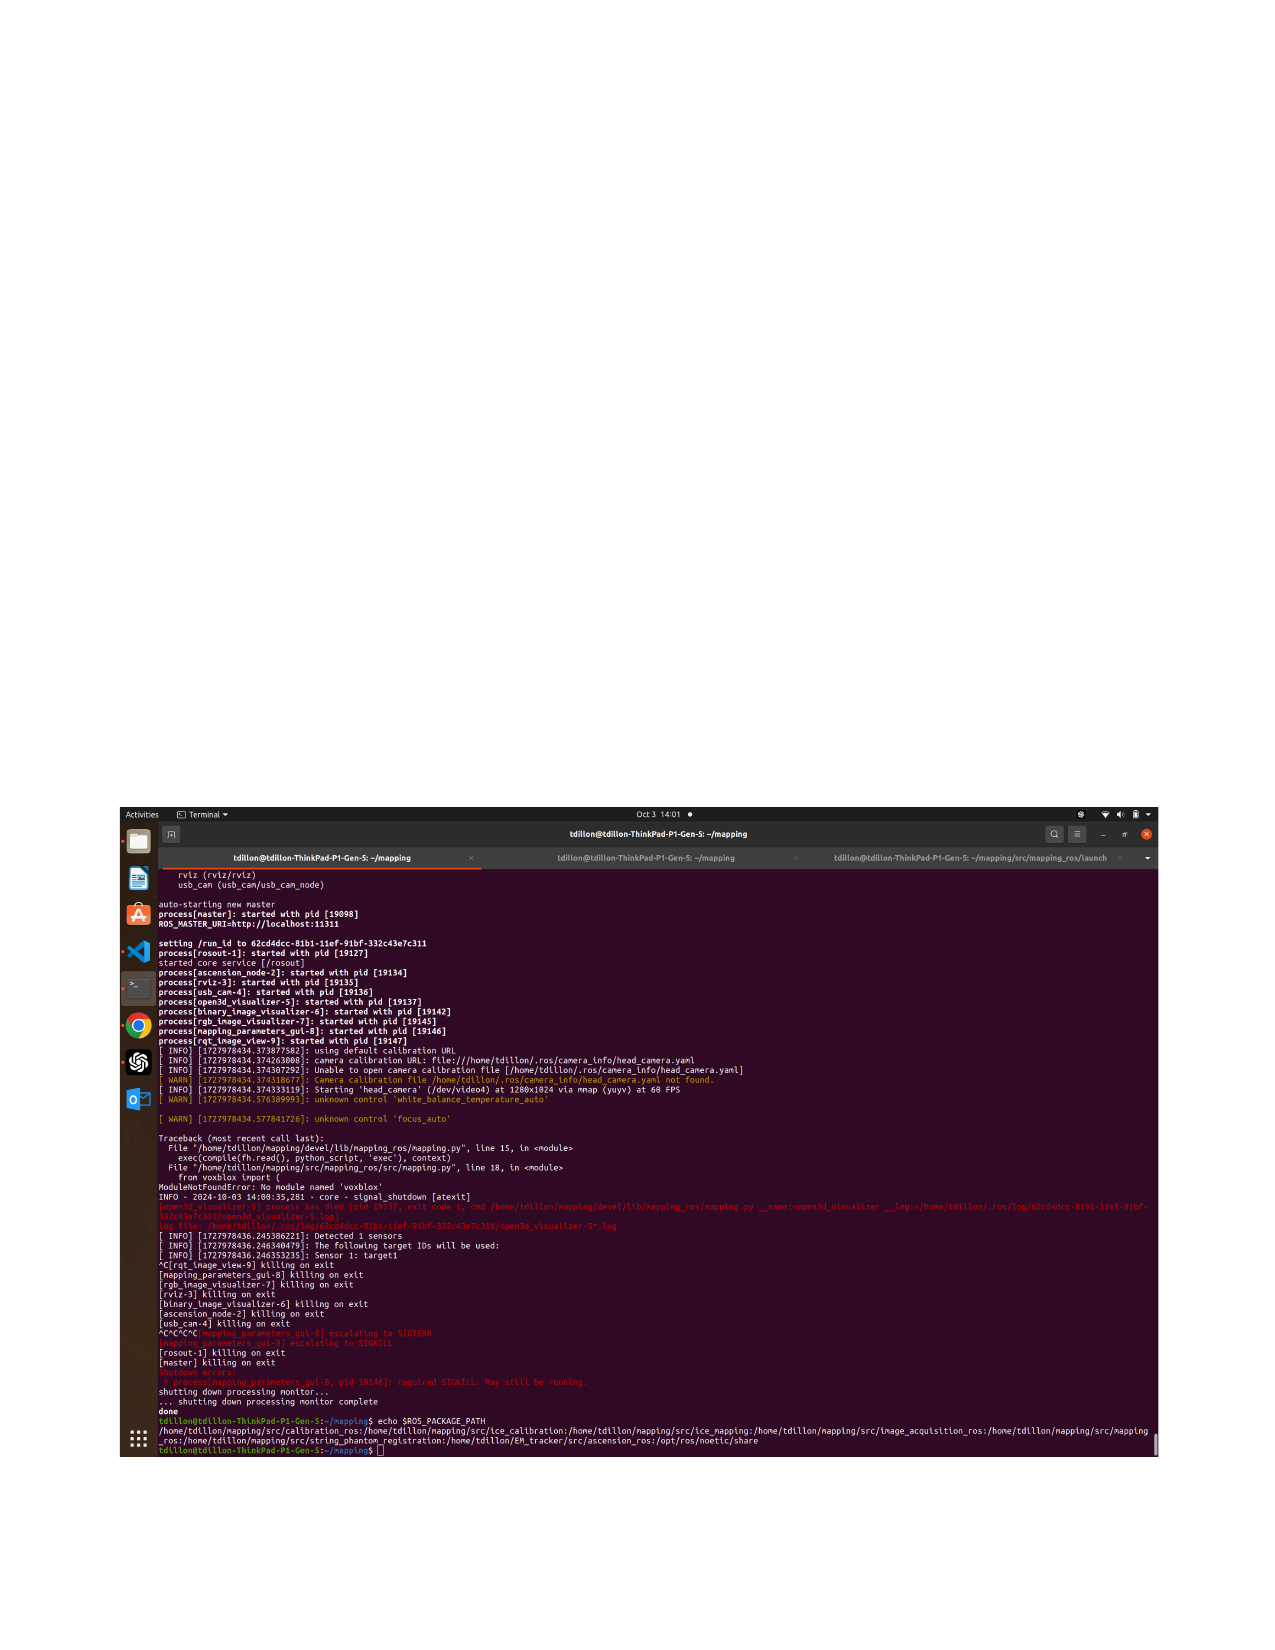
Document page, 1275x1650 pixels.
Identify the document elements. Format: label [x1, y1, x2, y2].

picture [119, 807, 1159, 1457]
